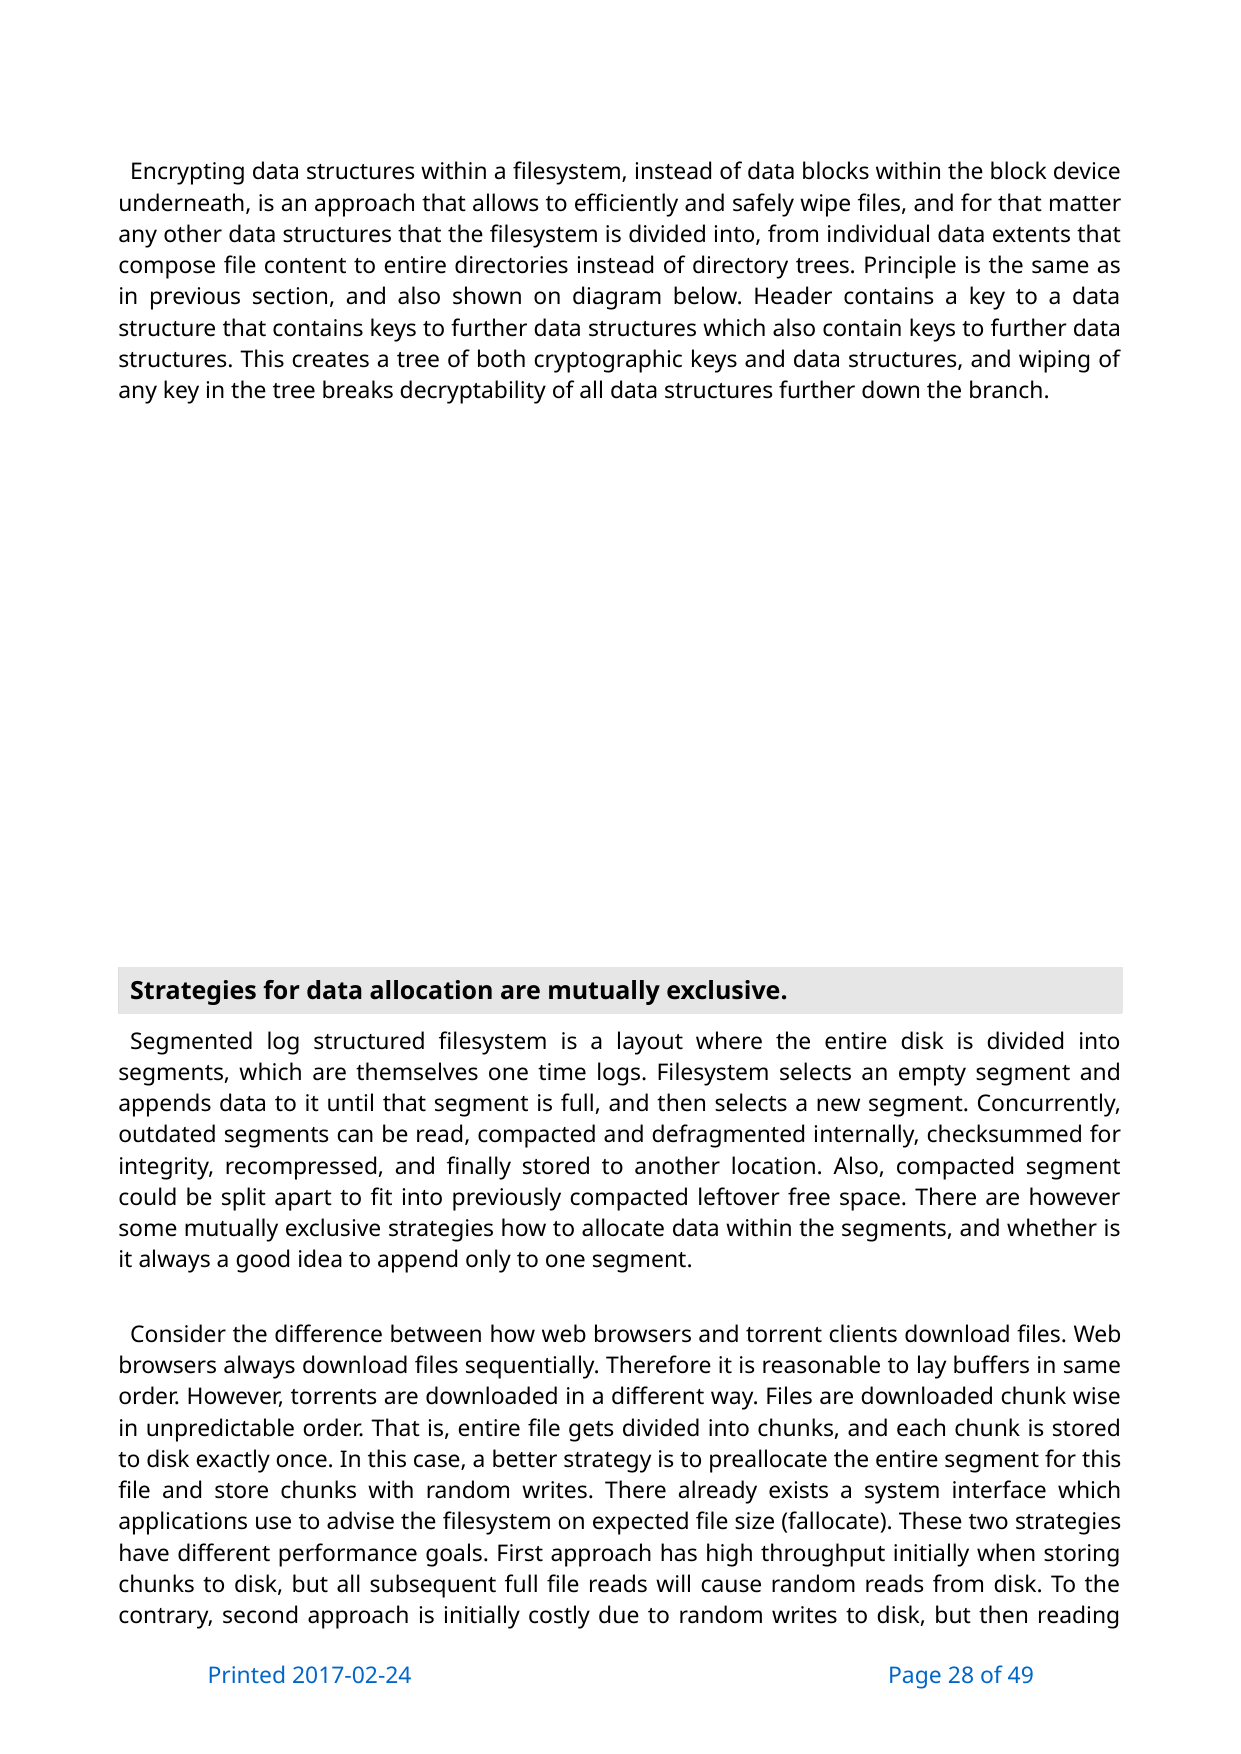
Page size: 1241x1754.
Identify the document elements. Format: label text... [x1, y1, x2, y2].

text Segmented log structured filesystem is a layout where the entire disk is divided into segments, which are themselves one time logs. Filesystem selects an empty segment and appends data to it until that segment is full, and then selects a new segment. Concurrently, outdated segments can be read, compacted and defragmented internally, checksummed for integrity, recompressed, and finally stored to another location. Also, compacted segment could be split apart to fit into previously compacted leftover free space. There are however some mutually exclusive strategies how to allocate data within the segments, and whether is it always a good idea to append only to one segment. [118, 1025, 1122, 1275]
text Encrypting data structures within a filesystem, instead of data blocks within the block device underneath, is an approach that allows to efficiently and safely wipe files, and for that matter any other data structures that the filesystem is divided into, from individual data extents that compose file content to entire directories instead of directory trees. Principle is the same as in previous section, and also shown on diagram below. Header contains a key to a data structure that contains keys to further data structures which also contain keys to further data structures. This creates a tree of both cryptographic keys and data structures, and wiping of any key in the tree breaks decryptability of all data structures further down the branch. [118, 155, 1122, 405]
text Consider the difference between how web browsers and torrent clients download files. Web browsers always download files sequentially. Therefore it is reasonable to lay buffers in same order. However, torrents are downloaded in a different way. Files are downloaded chunk wise in unpredictable order. That is, entire file gets divided into chunks, and each chunk is stored to disk exactly once. In this case, a better strategy is to preallocate the entire segment for this file and store chunks with random writes. There already exists a system interface which applications use to advise the filesystem on expected file size (fallocate). These two strategies have different performance goals. First approach has high throughput initially when storing chunks to disk, but all subsequent full file reads will cause random reads from disk. To the contrary, second approach is initially costly due to random writes to disk, but then reading [118, 1318, 1122, 1630]
subtitle Strategies for data allocation are mutually exclusive. [119, 968, 1122, 1013]
